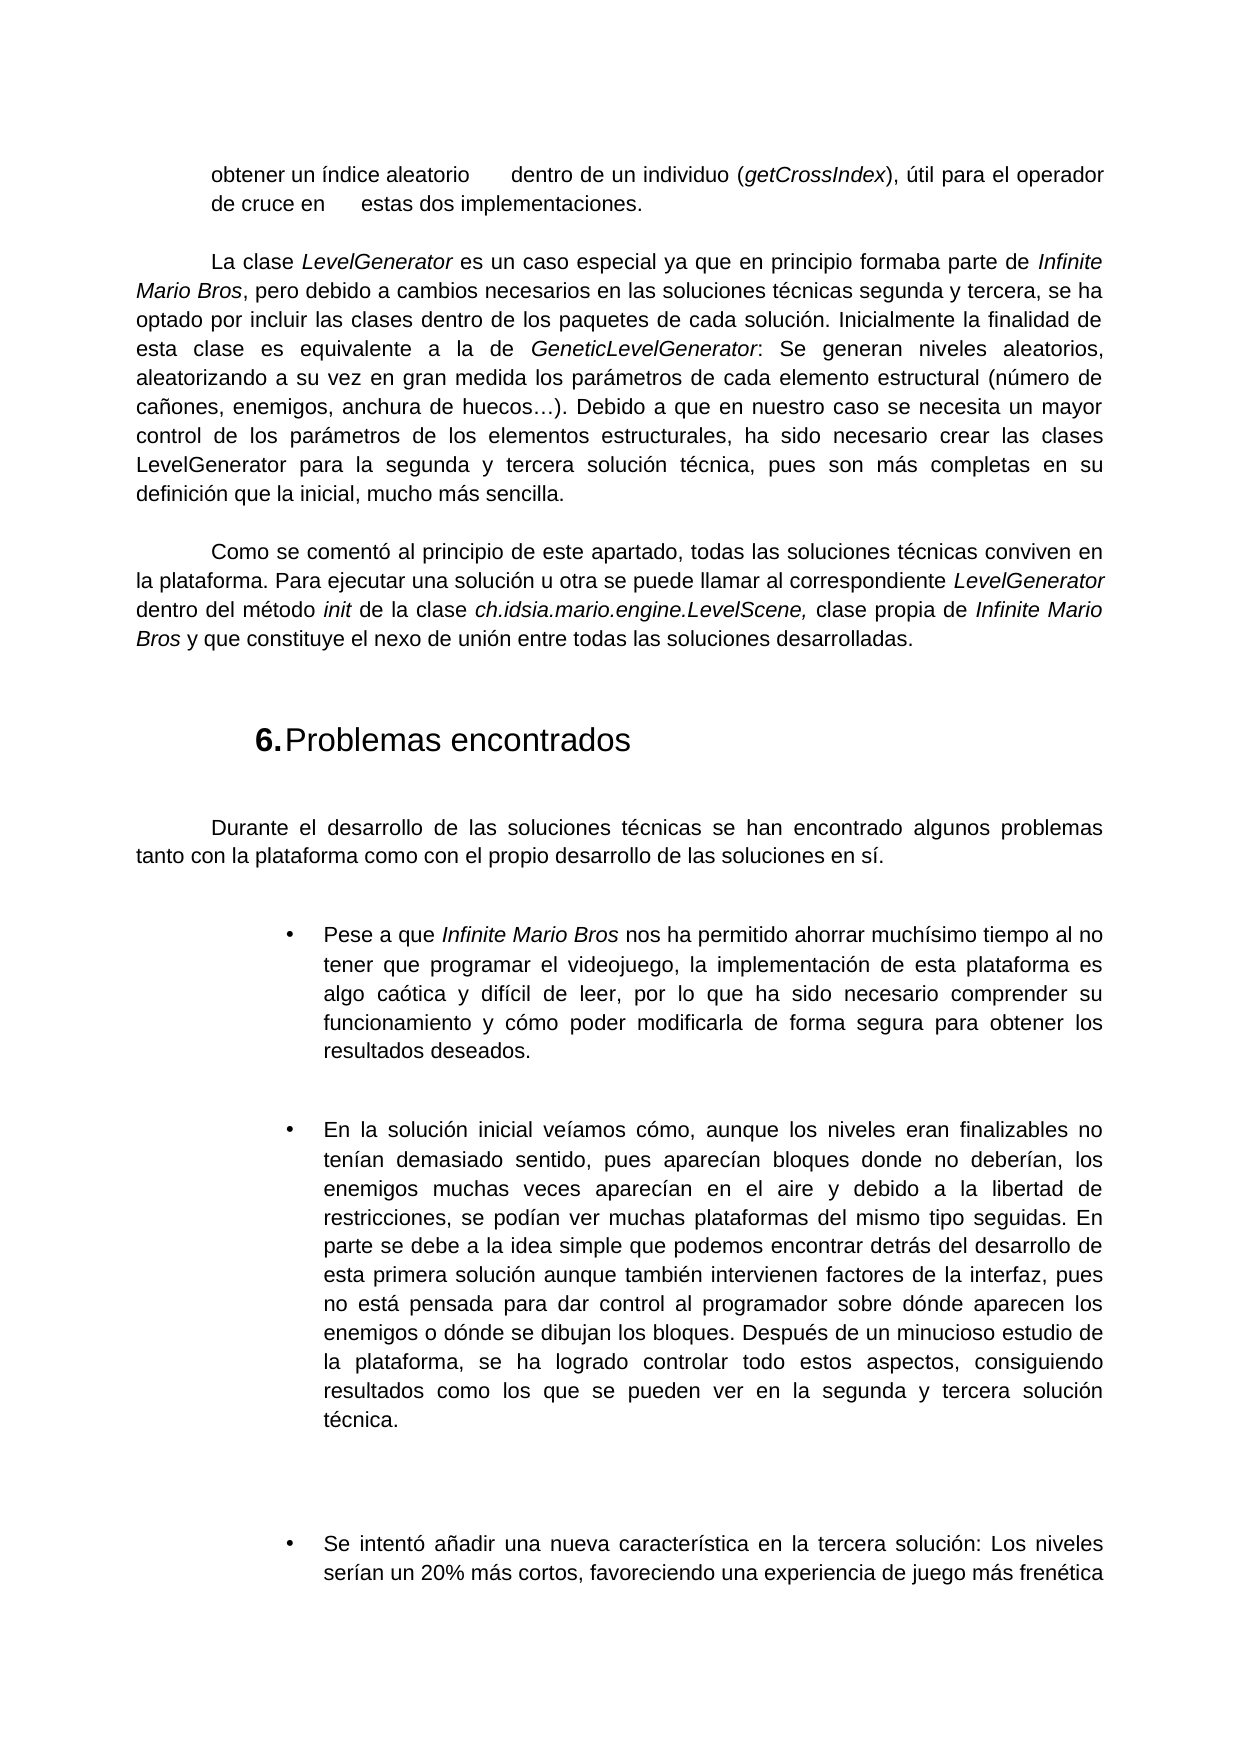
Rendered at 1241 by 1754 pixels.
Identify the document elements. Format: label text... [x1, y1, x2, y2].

list obtener un índice aleatorio dentro de un individuo (getCrossIndex), útil para el operador de cruce en estas dos implementaciones. [211, 162, 1104, 217]
list Se intentó añadir una nueva característica en la tercera solución: Los niveles serían un 20% más cortos, favoreciendo una experiencia de juego más frenética [286, 1531, 1104, 1585]
subtitle Problemas encontrados [255, 721, 1104, 759]
list En la solución inicial veíamos cómo, aunque los niveles eran finalizables no tenían demasiado sentido, pues aparecían bloques donde no deberían, los enemigos muchas veces aparecían en el aire y debido a la libertad de restricciones, se podían ver muchas plataformas del mismo tipo seguidas. En parte se debe a la idea simple que podemos encontrar detrás del desarrollo de esta primera solución aunque también intervienen factores de la interfaz, pues no está pensada para dar control al programador sobre dónde aparecen los enemigos o dónde se dibujan los bloques. Después de un minucioso estudio de la plataforma, se ha logrado controlar todo estos aspectos, consiguiendo resultados como los que se pueden ver en la segunda y tercera solución técnica. [286, 1117, 1104, 1432]
list Pese a que Infinite Mario Bros nos ha permitido ahorrar muchísimo tiempo al no tener que programar el videojuego, la implementación de esta plataforma es algo caótica y difícil de leer, por lo que ha sido necesario comprender su funcionamiento y cómo poder modificarla de forma segura para obtener los resultados deseados. [286, 922, 1104, 1064]
text Como se comentó al principio de este apartado, todas las soluciones técnicas conviven en la plataforma. Para ejecutar una solución u otra se puede llamar al correspondiente LevelGenerator dentro del método init de la clase ch.idsia.mario.engine.LevelScene, clase propia de Infinite Mario Bros y que constituye el nexo de unión entre todas las soluciones desarrolladas. [136, 539, 1104, 651]
text La clase LevelGenerator es un caso especial ya que en principio formaba parte de Infinite Mario Bros, pero debido a cambios necesarios en las soluciones técnicas segunda y tercera, se ha optado por incluir las clases dentro de los paquetes de cada solución. Inicialmente la finalidad de esta clase es equivalente a la de GeneticLevelGenerator: Se generan niveles aleatorios, aleatorizando a su vez en gran medida los parámetros de cada elemento estructural (número de cañones, enemigos, anchura de huecos…). Debido a que en nuestro caso se necesita un mayor control de los parámetros de los elementos estructurales, ha sido necesario crear las clases LevelGenerator para la segunda y tercera solución técnica, pues son más completas en su definición que la inicial, mucho más sencilla. [136, 249, 1104, 506]
text Durante el desarrollo de las soluciones técnicas se han encontrado algunos problemas tanto con la plataforma como con el propio desarrollo de las soluciones en sí. [136, 814, 1104, 869]
